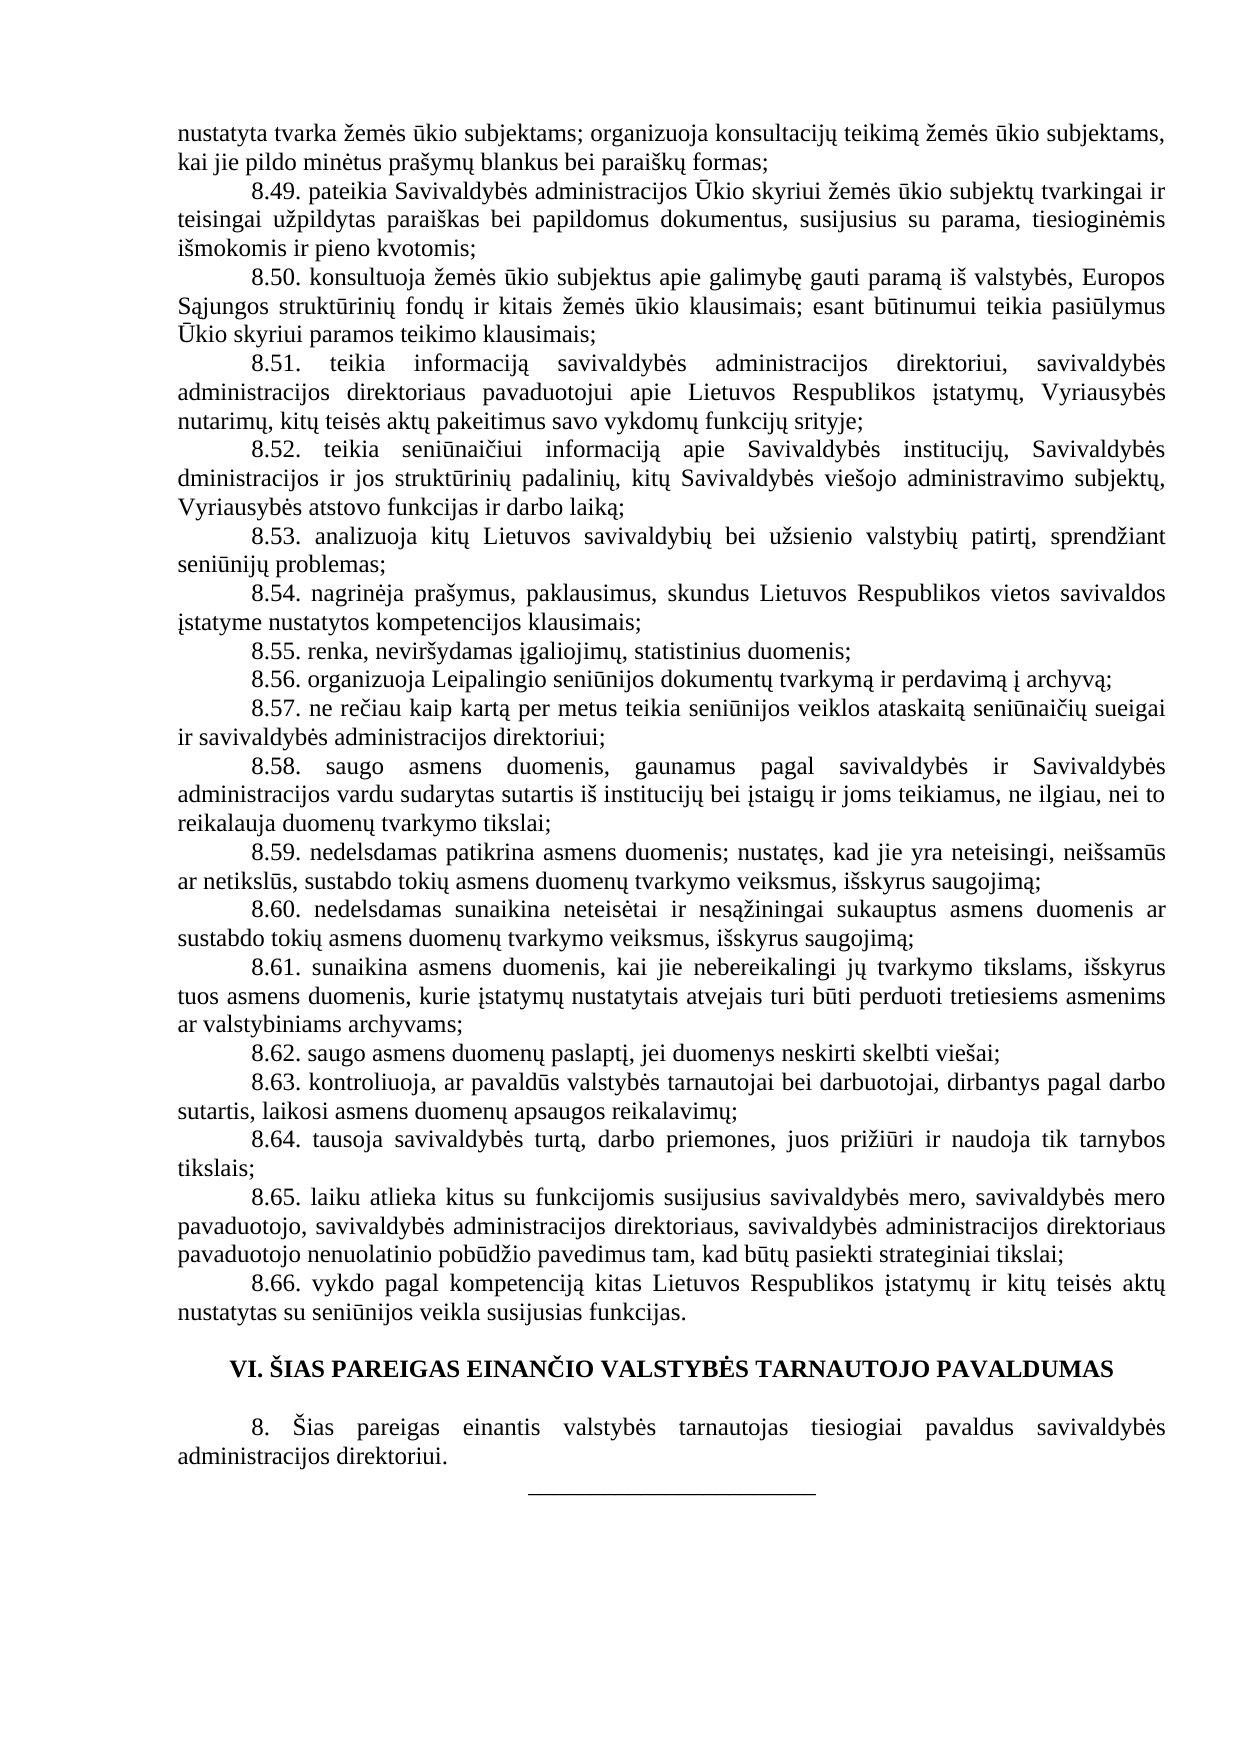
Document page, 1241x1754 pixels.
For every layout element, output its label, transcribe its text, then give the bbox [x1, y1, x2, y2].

text 8.53. analizuoja kitų Lietuvos savivaldybių bei užsienio valstybių patirtį, sprendžiant seniūnijų problemas; [177, 521, 1167, 578]
text 8.51. teikia informaciją savivaldybės administracijos direktoriui, savivaldybės administracijos direktoriaus pavaduotojui apie Lietuvos Respublikos įstatymų, Vyriausybės nutarimų, kitų teisės aktų pakeitimus savo vykdomų funkcijų srityje; [177, 348, 1167, 434]
text 8.59. nedelsdamas patikrina asmens duomenis; nustatęs, kad jie yra neteisingi, neišsamūs ar netikslūs, sustabdo tokių asmens duomenų tvarkymo veiksmus, išskyrus saugojimą; [177, 837, 1167, 894]
text 8.54. nagrinėja prašymus, paklausimus, skundus Lietuvos Respublikos vietos savivaldos įstatyme nustatytos kompetencijos klausimais; [177, 578, 1167, 636]
text 8.62. saugo asmens duomenų paslaptį, jei duomenys neskirti skelbti viešai; [177, 1038, 1167, 1067]
text 8.65. laiku atlieka kitus su funkcijomis susijusius savivaldybės mero, savivaldybės mero pavaduotojo, savivaldybės administracijos direktoriaus, savivaldybės administracijos direktoriaus pavaduotojo nenuolatinio pobūdžio pavedimus tam, kad būtų pasiekti strateginiai tikslai; [177, 1182, 1167, 1268]
text 8.56. organizuoja Leipalingio seniūnijos dokumentų tvarkymą ir perdavimą į archyvą; [177, 664, 1167, 693]
text 8.63. kontroliuoja, ar pavaldūs valstybės tarnautojai bei darbuotojai, dirbantys pagal darbo sutartis, laikosi asmens duomenų apsaugos reikalavimų; [177, 1067, 1167, 1124]
text 8.66. vykdo pagal kompetenciją kitas Lietuvos Respublikos įstatymų ir kitų teisės aktų nustatytas su seniūnijos veikla susijusias funkcijas. [177, 1268, 1167, 1326]
text 8. Šias pareigas einantis valstybės tarnautojas tiesiogiai pavaldus savivaldybės administracijos direktoriui. [177, 1412, 1167, 1469]
text 8.55. renka, neviršydamas įgaliojimų, statistinius duomenis; [177, 636, 1167, 664]
text 8.52. teikia seniūnaičiui informaciją apie Savivaldybės institucijų, Savivaldybės dministracijos ir jos struktūrinių padalinių, kitų Savivaldybės viešojo administravimo subjektų, Vyriausybės atstovo funkcijas ir darbo laiką; [177, 434, 1167, 521]
text 8.50. konsultuoja žemės ūkio subjektus apie galimybę gauti paramą iš valstybės, Europos Sąjungos struktūrinių fondų ir kitais žemės ūkio klausimais; esant būtinumui teikia pasiūlymus Ūkio skyriui paramos teikimo klausimais; [177, 262, 1167, 348]
text 8.60. nedelsdamas sunaikina neteisėtai ir nesąžiningai sukauptus asmens duomenis ar sustabdo tokių asmens duomenų tvarkymo veiksmus, išskyrus saugojimą; [177, 894, 1167, 952]
text 8.57. ne rečiau kaip kartą per metus teikia seniūnijos veiklos ataskaitą seniūnaičių sueigai ir savivaldybės administracijos direktoriui; [177, 693, 1167, 751]
text VI. ŠIAS PAREIGAS EINANČIO VALSTYBĖS TARNAUTOJO PAVALDUMAS [177, 1354, 1167, 1383]
text _______________________ [177, 1469, 1167, 1498]
text 8.61. sunaikina asmens duomenis, kai jie nebereikalingi jų tvarkymo tikslams, išskyrus tuos asmens duomenis, kurie įstatymų nustatytais atvejais turi būti perduoti tretiesiems asmenims ar valstybiniams archyvams; [177, 952, 1167, 1038]
text 8.58. saugo asmens duomenis, gaunamus pagal savivaldybės ir Savivaldybės administracijos vardu sudarytas sutartis iš institucijų bei įstaigų ir joms teikiamus, ne ilgiau, nei to reikalauja duomenų tvarkymo tikslai; [177, 751, 1167, 837]
text 8.49. pateikia Savivaldybės administracijos Ūkio skyriui žemės ūkio subjektų tvarkingai ir teisingai užpildytas paraiškas bei papildomus dokumentus, susijusius su parama, tiesioginėmis išmokomis ir pieno kvotomis; [177, 176, 1167, 262]
text nustatyta tvarka žemės ūkio subjektams; organizuoja konsultacijų teikimą žemės ūkio subjektams, kai jie pildo minėtus prašymų blankus bei paraiškų formas; [177, 118, 1167, 176]
text 8.64. tausoja savivaldybės turtą, darbo priemones, juos prižiūri ir naudoja tik tarnybos tikslais; [177, 1124, 1167, 1182]
